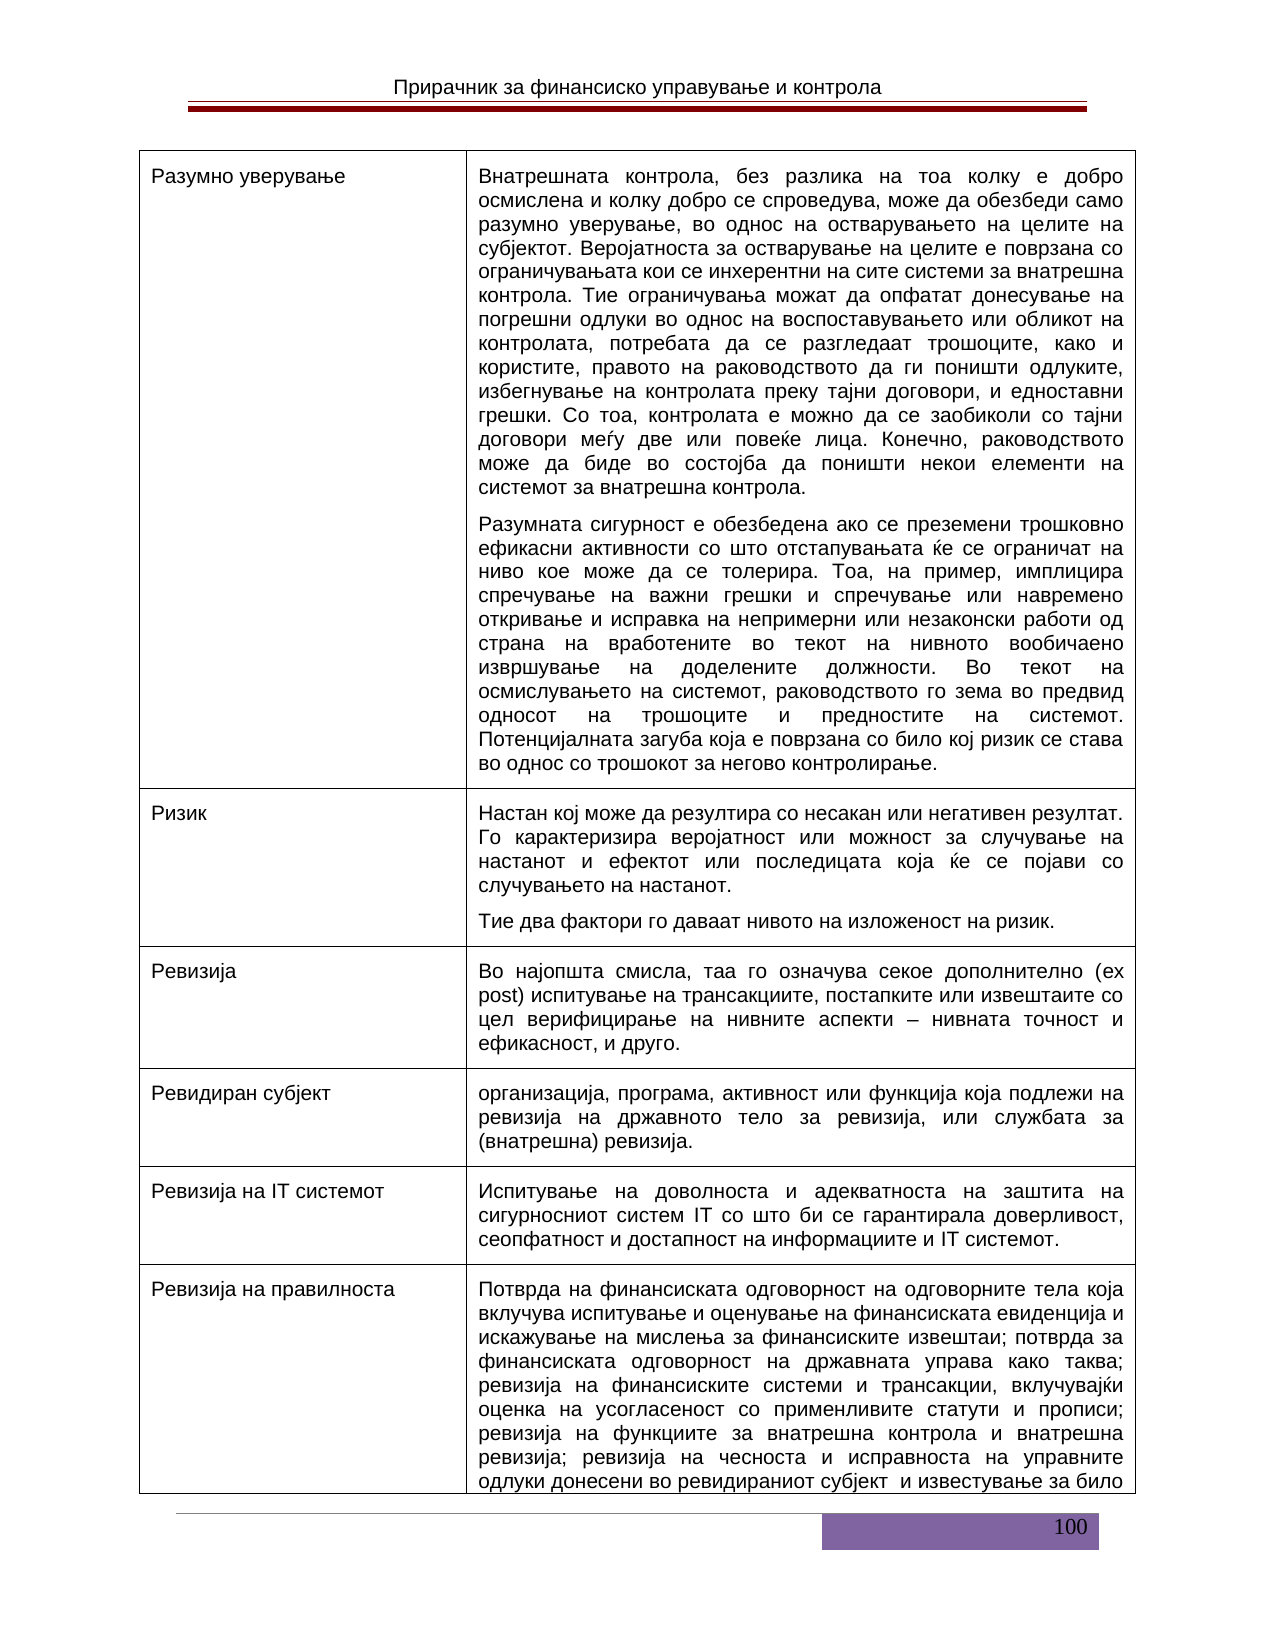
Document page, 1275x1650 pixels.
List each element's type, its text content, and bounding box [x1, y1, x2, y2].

table_cell Во најопшта смисла, таа го означува секое дополнително (ex post) испитување на трансакциите, постапките или извештаите со цел верифицирање на нивните аспекти – нивната точност и ефикасност, и друго. [467, 947, 1135, 1068]
table_cell Ревидиран субјект [140, 1069, 466, 1166]
table_cell Ревизија на IT системот [140, 1167, 466, 1263]
table_cell Настан кој може да резултира со несакан или негативен резултат. Го карактеризира веројатност или можност за случување на настанот и ефектот или последицата која ќе се појави со случувањето на настанот. Тие два фактори го даваат нивото на изложеност на ризик. [467, 789, 1135, 946]
table_cell Ревизија [140, 947, 466, 1068]
table_cell Ревизија на правилноста [140, 1265, 466, 1493]
table_cell Внатрешната контрола, без разлика на тоа колку е добро осмислена и колку добро се спроведува, може да обезбеди само разумно уверување, во однос на остварувањето на целите на субјектот. Веројатноста за остварување на целите е поврзана со ограничувањата кои се инхерентни на сите системи за внатрешна контрола. Тие ограничувања можат да опфатат донесување на погрешни одлуки во однос на воспоставувањето или обликот на контролата, потребата да се разгледаат трошоците, како и користите, правото на раководството да ги поништи одлуките, избегнување на контролата преку тајни договори, и едноставни грешки. Со тоа, контролата е можно да се заобиколи со тајни договори меѓу две или повеќе лица. Конечно, раководството може да биде во состојба да поништи некои елементи на системот за внатрешна контрола. Разумната сигурност е обезбедена ако се преземени трошковно ефикасни активности со што отстапувањата ќе се ограничат на ниво кое може да се толерира. Тоа, на пример, имплицира спречување на важни грешки и спречување или навремено откривање и исправка на непримерни или незаконски работи од страна на вработените во текот на нивното вообичаено извршување на доделените должности. Во текот на осмислувањето на системот, раководството го зема во предвид односот на трошоците и предностите на системот. Потенцијалната загуба која е поврзана со било кој ризик се става во однос со трошокот за негово контролирање. [467, 151, 1135, 787]
table_cell Ризик [140, 789, 466, 946]
table_cell Потврда на финансиската одговорност на одговорните тела која вклучува испитување и оценување на финансиската евиденција и искажување на мислења за финансиските извештаи; потврда за финансиската одговорност на државната управа како таква; ревизија на финансиските системи и трансакции, вклучувајќи оценка на усогласеност со применливите статути и прописи; ревизија на функциите за внатрешна контрола и внатрешна ревизија; ревизија на чесноста и исправноста на управните одлуки донесени во ревидираниот субјект и известување за било [467, 1265, 1135, 1493]
table_cell организација, програма, активност или функција која подлежи на ревизија на државното тело за ревизија, или службата за (внатрешна) ревизија. [467, 1069, 1135, 1166]
table_cell Испитување на доволноста и адекватноста на заштита на сигурносниот систем IT со што би се гарантирала доверливост, сеопфатност и достапност на информациите и IT системот. [467, 1167, 1135, 1263]
table_cell Разумно уверување [140, 151, 466, 787]
